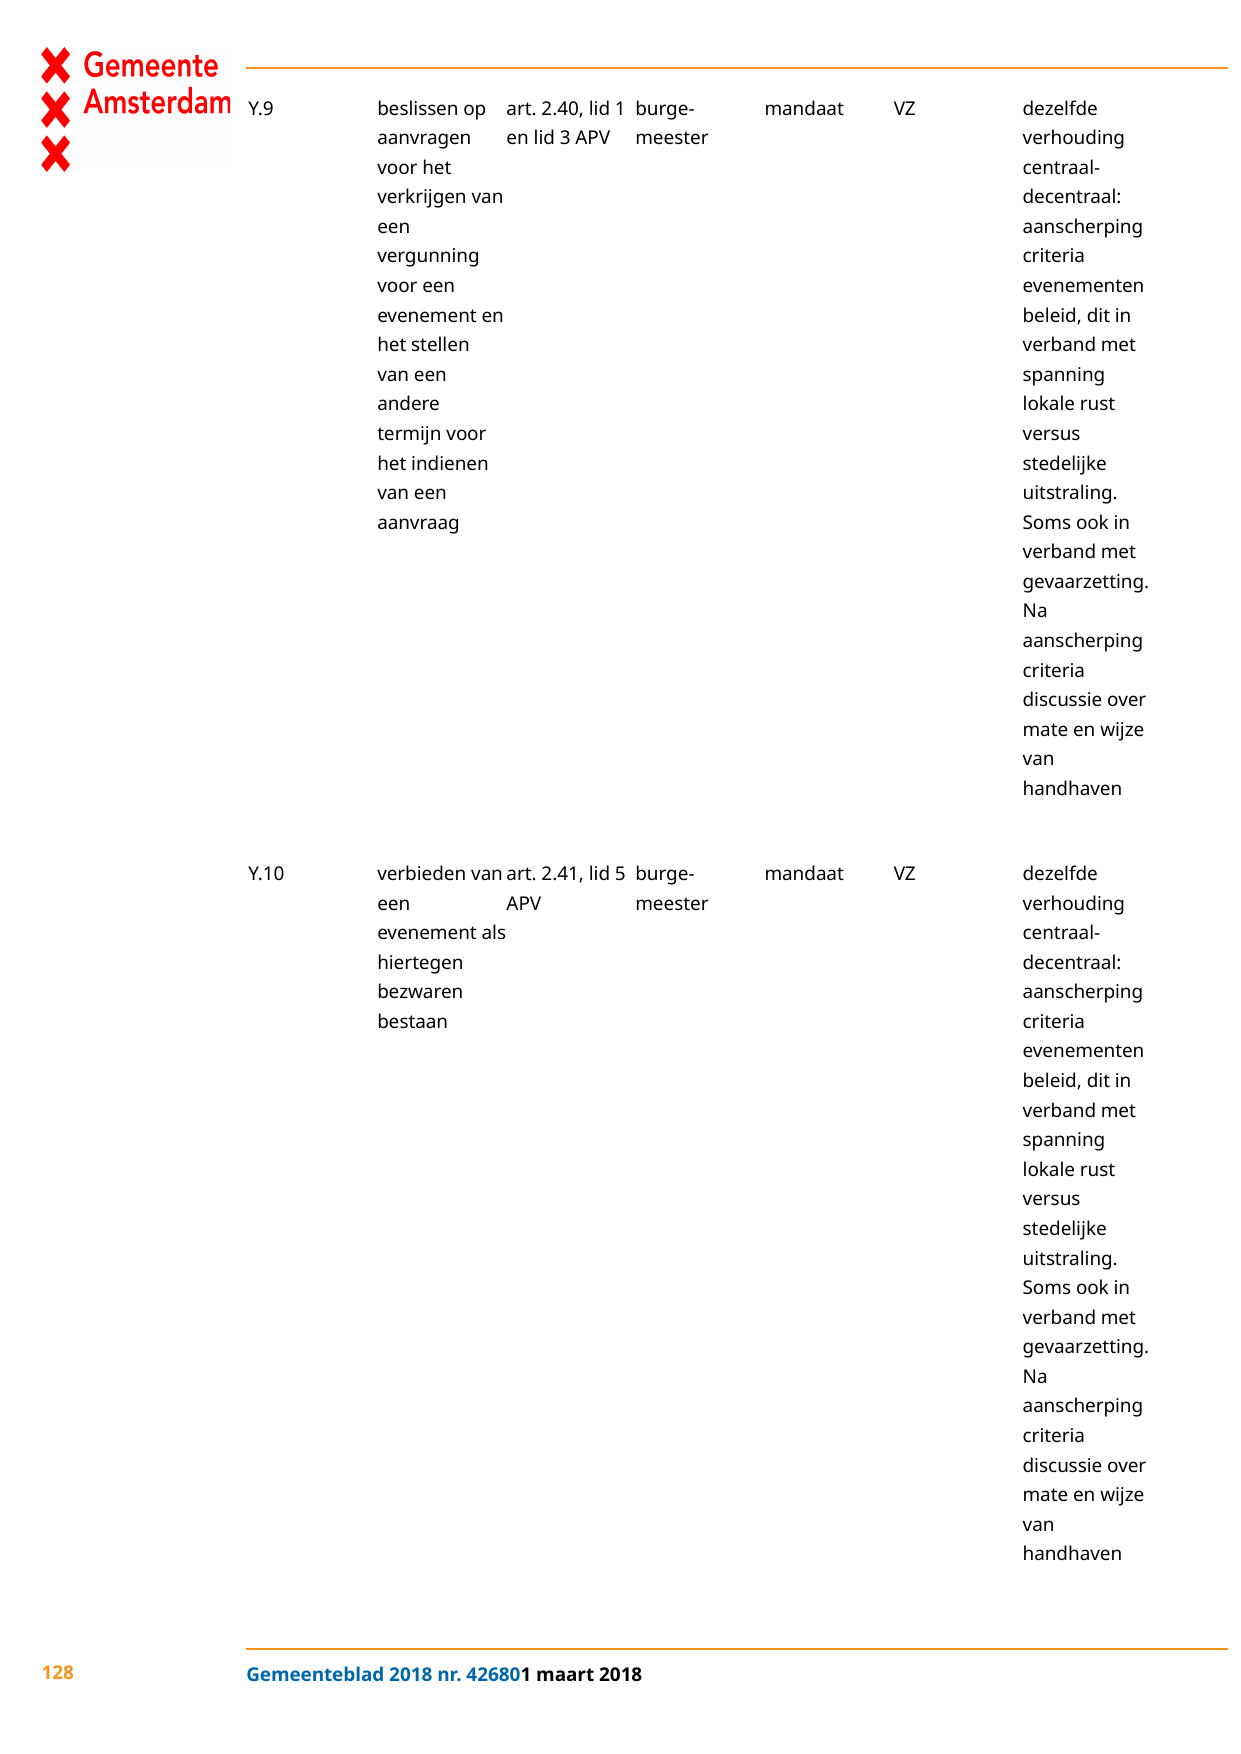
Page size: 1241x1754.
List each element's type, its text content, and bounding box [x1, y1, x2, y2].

table_cell Y.9 [248, 95, 377, 831]
table_cell burge-meester [635, 95, 764, 831]
table_cell dezelfde verhouding centraal-decentraal: aanscherping criteria evenementenbeleid, dit in verband met spanning lokale rust versus stedelijke uitstraling. Soms ook in verband met gevaarzetting. Na aanscherping criteria discussie over mate en wijze van handhaven [1023, 95, 1152, 831]
table_cell mandaat [764, 831, 893, 1596]
table_cell VZ [894, 831, 1022, 1596]
table_cell Y.10 [248, 831, 377, 1596]
table_cell art. 2.41, lid 5 APV [506, 831, 635, 1596]
table_cell burge-meester [635, 831, 764, 1596]
table_cell mandaat [764, 95, 893, 831]
table_cell art. 2.40, lid 1 en lid 3 APV [506, 95, 635, 831]
table_cell VZ [894, 95, 1022, 831]
table_cell dezelfde verhouding centraal-decentraal: aanscherping criteria evenementenbeleid, dit in verband met spanning lokale rust versus stedelijke uitstraling. Soms ook in verband met gevaarzetting. Na aanscherping criteria discussie over mate en wijze van handhaven [1023, 831, 1152, 1596]
picture [41, 47, 231, 172]
table_cell verbieden van een evenement als hiertegen bezwaren bestaan [377, 831, 506, 1596]
table_cell beslissen op aanvragen voor het verkrijgen van een vergunning voor een evenement en het stellen van een andere termijn voor het indienen van een aanvraag [377, 95, 506, 831]
